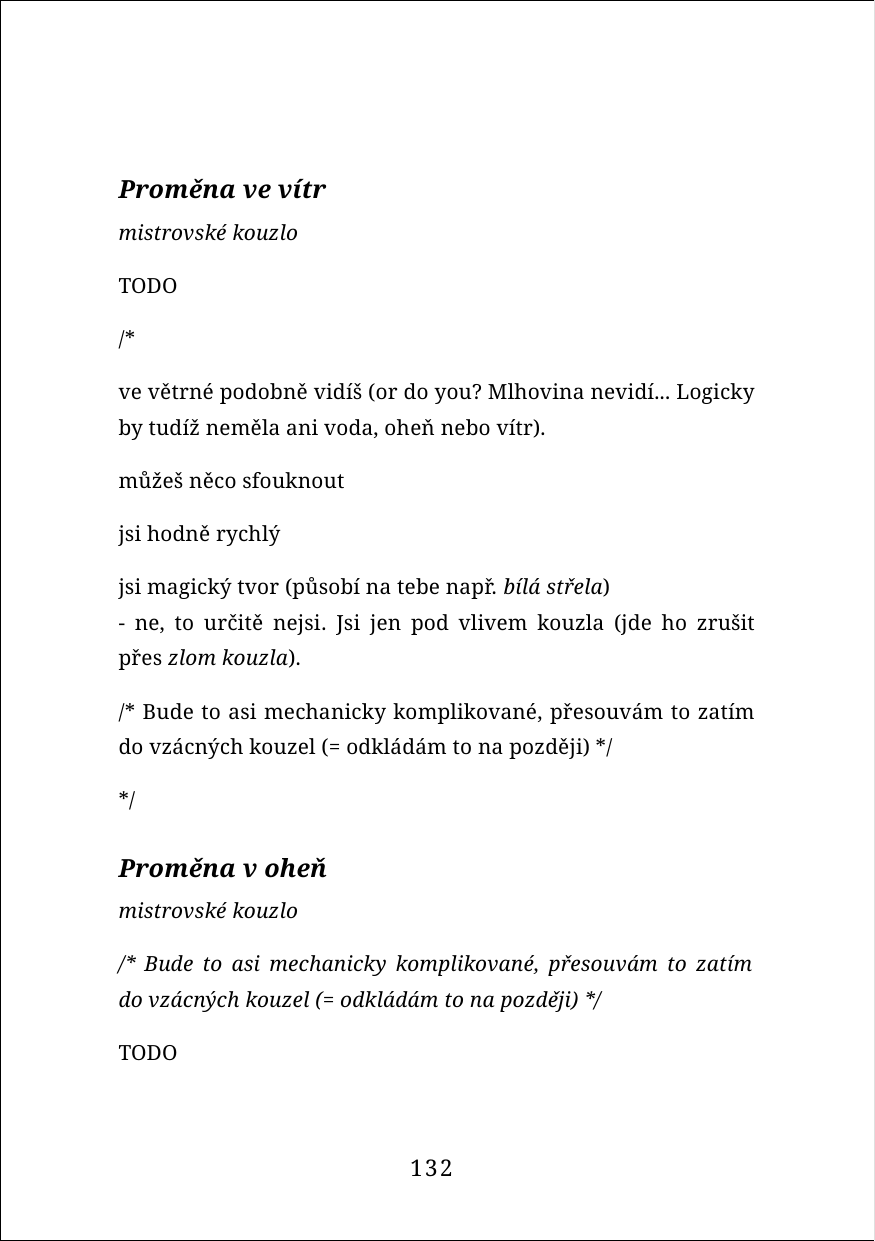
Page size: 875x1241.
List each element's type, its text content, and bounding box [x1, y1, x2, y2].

subtitle Proměna v oheň [118, 851, 756, 884]
subtitle Proměna ve vítr [118, 172, 756, 206]
text jsi hodně rychlý [118, 519, 756, 548]
text */ [118, 786, 756, 814]
text ve větrné podobně vidíš (or do you? Mlhovina nevidí... Logicky by tudíž neměla ani voda, oheň nebo vítr). [118, 377, 756, 441]
text mistrovské kouzlo [118, 218, 756, 246]
text můžeš něco sfouknout [118, 466, 756, 494]
text TODO [118, 271, 756, 299]
text TODO [118, 1038, 756, 1067]
text /* Bude to asi mechanicky komplikované, přesouvám to zatím do vzácných kouzel (= odkládám to na později) */ [118, 697, 756, 761]
text mistrovské kouzlo [118, 896, 756, 925]
text /* [118, 324, 756, 352]
text jsi magický tvor (působí na tebe např. bílá střela) - ne, to určitě nejsi. Jsi jen pod vlivem kouzla (jde ho zrušit přes zlom kouzla). [118, 572, 756, 672]
text /* Bude to asi mechanicky komplikované, přesouvám to zatím do vzácných kouzel (= odkládám to na později) */ [118, 949, 756, 1013]
